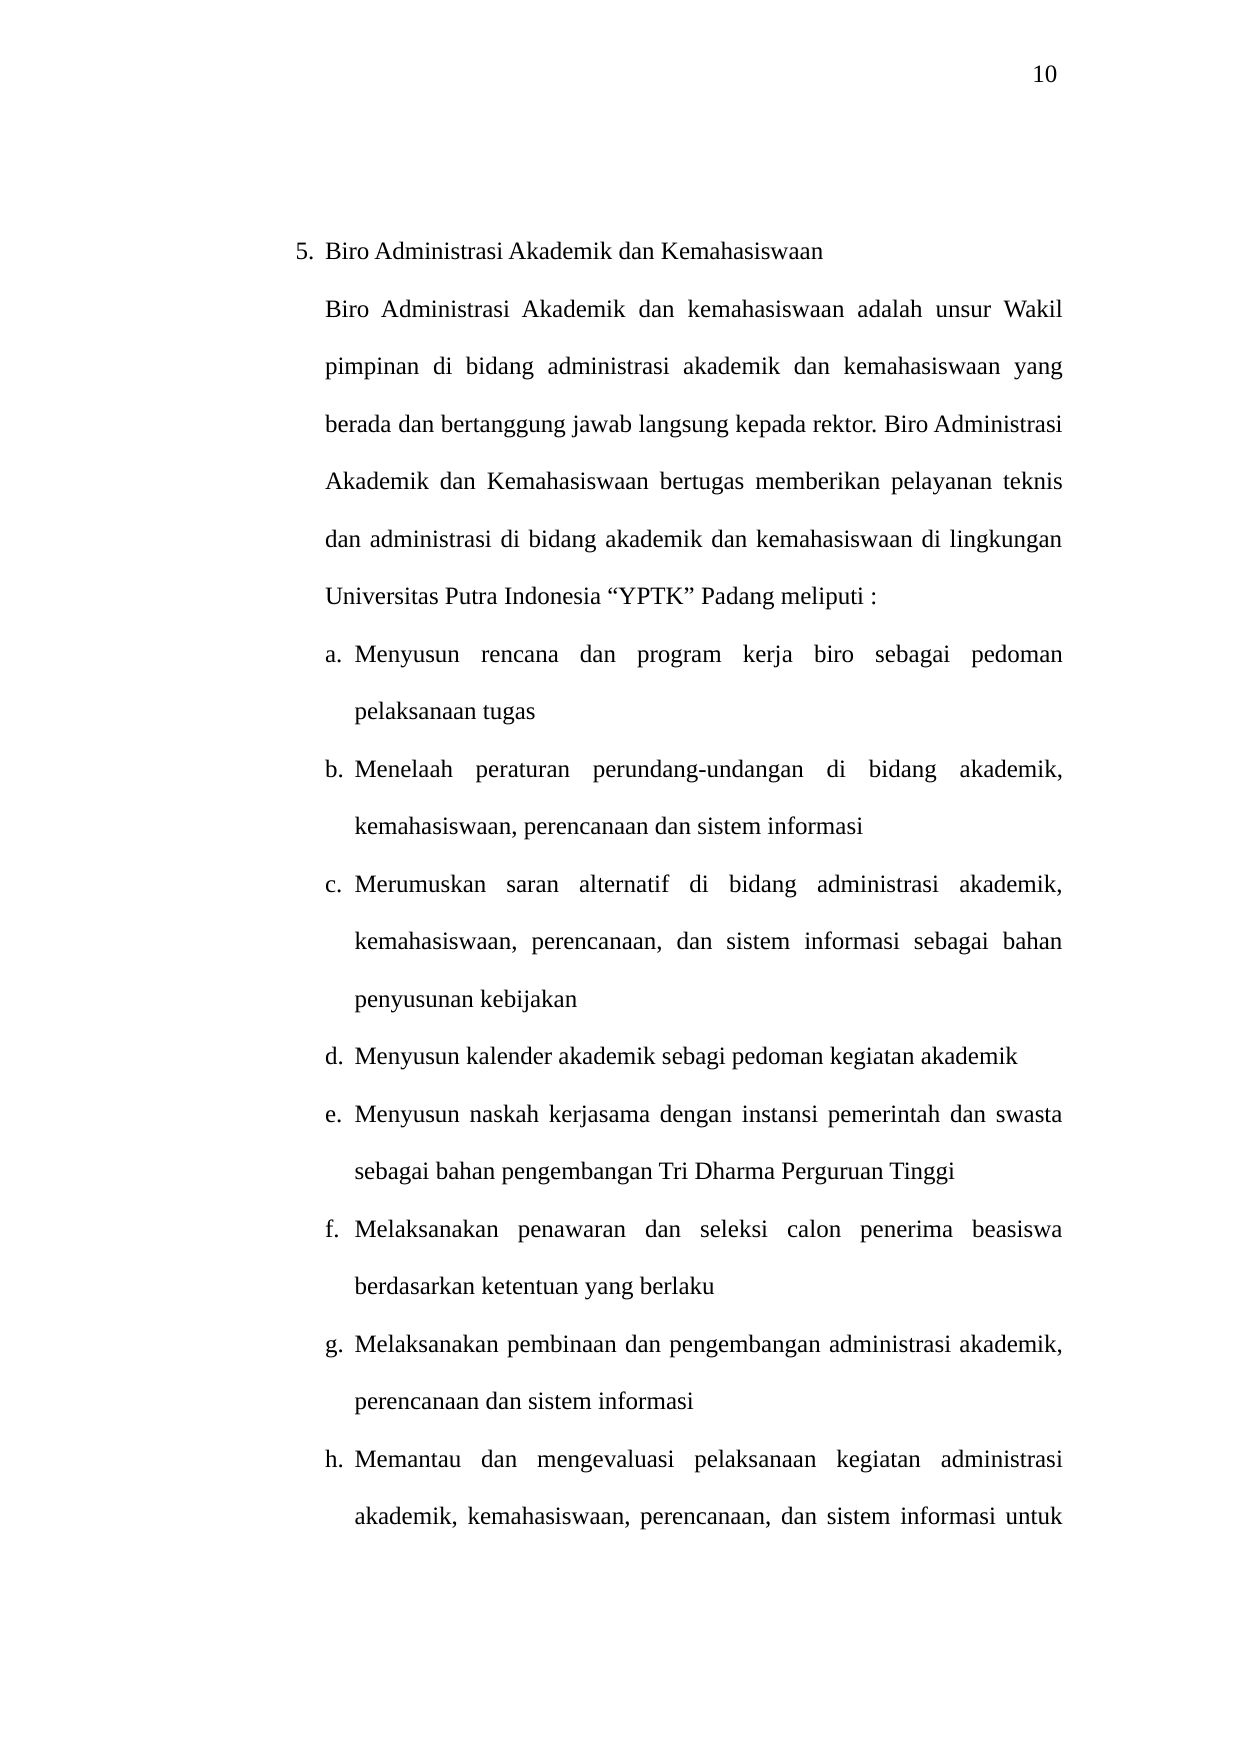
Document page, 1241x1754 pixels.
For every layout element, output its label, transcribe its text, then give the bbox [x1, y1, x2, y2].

list Melaksanakan pembinaan dan pengembangan administrasi akademik, perencanaan dan sistem informasi [325, 1329, 1063, 1415]
list Melaksanakan penawaran dan seleksi calon penerima beasiswa berdasarkan ketentuan yang berlaku [325, 1214, 1063, 1300]
list Memantau dan mengevaluasi pelaksanaan kegiatan administrasi akademik, kemahasiswaan, perencanaan, dan sistem informasi untuk [325, 1444, 1063, 1530]
list Merumuskan saran alternatif di bidang administrasi akademik, kemahasiswaan, perencanaan, dan sistem informasi sebagai bahan penyusunan kebijakan [325, 869, 1063, 1012]
list Menyusun naskah kerjasama dengan instansi pemerintah dan swasta sebagai bahan pengembangan Tri Dharma Perguruan Tinggi [325, 1099, 1063, 1185]
list Menyusun rencana dan program kerja biro sebagai pedoman pelaksanaan tugas [325, 639, 1063, 725]
list Menelaah peraturan perundang-undangan di bidang akademik, kemahasiswaan, perencanaan dan sistem informasi [325, 754, 1063, 840]
list Biro Administrasi Akademik dan Kemahasiswaan [295, 236, 1063, 265]
list Biro Administrasi Akademik dan kemahasiswaan adalah unsur Wakil pimpinan di bidang administrasi akademik dan kemahasiswaan yang berada dan bertanggung jawab langsung kepada rektor. Biro Administrasi Akademik dan Kemahasiswaan bertugas memberikan pelayanan teknis dan administrasi di bidang akademik dan kemahasiswaan di lingkungan Universitas Putra Indonesia “YPTK” Padang meliputi : [295, 294, 1063, 610]
list Menyusun kalender akademik sebagi pedoman kegiatan akademik [325, 1041, 1063, 1070]
